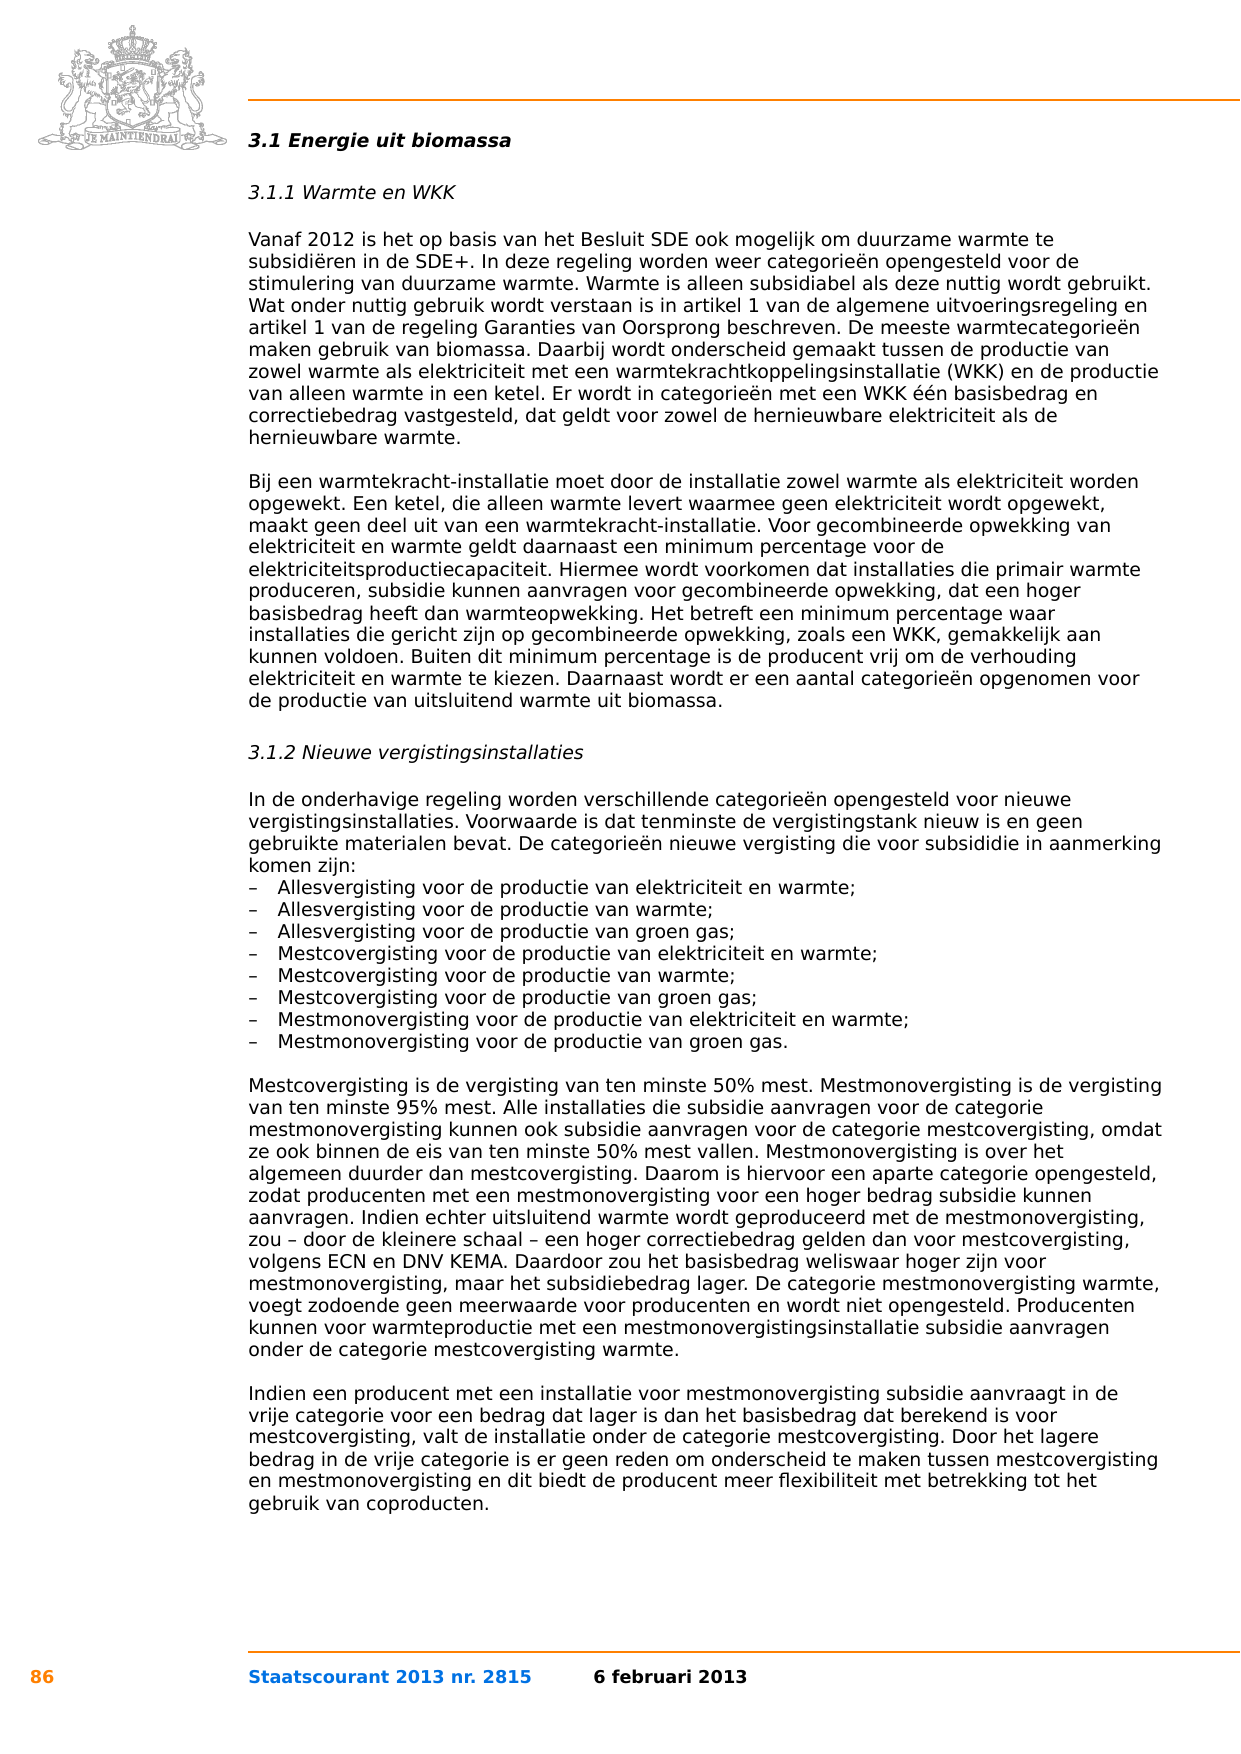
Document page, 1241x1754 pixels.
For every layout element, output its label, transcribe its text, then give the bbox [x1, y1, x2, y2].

subtitle 3.1 Energie uit biomassa [248, 130, 1163, 152]
text – Mestcovergisting voor de productie van warmte; [248, 965, 1163, 987]
text – Mestmonovergisting voor de productie van elektriciteit en warmte; [248, 1009, 1163, 1031]
text – Allesvergisting voor de productie van warmte; [248, 899, 1163, 921]
text Vanaf 2012 is het op basis van het Besluit SDE ook mogelijk om duurzame warmte te subsidiëren in de SDE+. In deze regeling worden weer categorieën opengesteld voor de stimulering van duurzame warmte. Warmte is alleen subsidiabel als deze nuttig wordt gebruikt. Wat onder nuttig gebruik wordt verstaan is in artikel 1 van de algemene uitvoeringsregeling en artikel 1 van de regeling Garanties van Oorsprong beschreven. De meeste warmtecategorieën maken gebruik van biomassa. Daarbij wordt onderscheid gemaakt tussen de productie van zowel warmte als elektriciteit met een warmtekrachtkoppelingsinstallatie (WKK) en de productie van alleen warmte in een ketel. Er wordt in categorieën met een WKK één basisbedrag en correctiebedrag vastgesteld, dat geldt voor zowel de hernieuwbare elektriciteit als de hernieuwbare warmte. [248, 229, 1163, 449]
text – Mestcovergisting voor de productie van elektriciteit en warmte; [248, 943, 1163, 965]
subtitle 3.1.2 Nieuwe vergistingsinstallaties [248, 742, 1163, 764]
text – Allesvergisting voor de productie van elektriciteit en warmte; [248, 877, 1163, 899]
text – Allesvergisting voor de productie van groen gas; [248, 921, 1163, 943]
text Mestcovergisting is de vergisting van ten minste 50% mest. Mestmonovergisting is de vergisting van ten minste 95% mest. Alle installaties die subsidie aanvragen voor de categorie mestmonovergisting kunnen ook subsidie aanvragen voor de categorie mestcovergisting, omdat ze ook binnen de eis van ten minste 50% mest vallen. Mestmonovergisting is over het algemeen duurder dan mestcovergisting. Daarom is hiervoor een aparte categorie opengesteld, zodat producenten met een mestmonovergisting voor een hoger bedrag subsidie kunnen aanvragen. Indien echter uitsluitend warmte wordt geproduceerd met de mestmonovergisting, zou – door de kleinere schaal – een hoger correctiebedrag gelden dan voor mestcovergisting, volgens ECN en DNV KEMA. Daardoor zou het basisbedrag weliswaar hoger zijn voor mestmonovergisting, maar het subsidiebedrag lager. De categorie mestmonovergisting warmte, voegt zodoende geen meerwaarde voor producenten en wordt niet opengesteld. Producenten kunnen voor warmteproductie met een mestmonovergistingsinstallatie subsidie aanvragen onder de categorie mestcovergisting warmte. [248, 1075, 1163, 1361]
text In de onderhavige regeling worden verschillende categorieën opengesteld voor nieuwe vergistingsinstallaties. Voorwaarde is dat tenminste de vergistingstank nieuw is en geen gebruikte materialen bevat. De categorieën nieuwe vergisting die voor subsididie in aanmerking komen zijn: [248, 789, 1163, 877]
subtitle 3.1.1 Warmte en WKK [248, 182, 1163, 204]
text Indien een producent met een installatie voor mestmonovergisting subsidie aanvraagt in de vrije categorie voor een bedrag dat lager is dan het basisbedrag dat berekend is voor mestcovergisting, valt de installatie onder de categorie mestcovergisting. Door het lagere bedrag in de vrije categorie is er geen reden om onderscheid te maken tussen mestcovergisting en mestmonovergisting en dit biedt de producent meer flexibiliteit met betrekking tot het gebruik van coproducten. [248, 1382, 1163, 1514]
text Bij een warmtekracht-installatie moet door de installatie zowel warmte als elektriciteit worden opgewekt. Een ketel, die alleen warmte levert waarmee geen elektriciteit wordt opgewekt, maakt geen deel uit van een warmtekracht-installatie. Voor gecombineerde opwekking van elektriciteit en warmte geldt daarnaast een minimum percentage voor de elektriciteitsproductiecapaciteit. Hiermee wordt voorkomen dat installaties die primair warmte produceren, subsidie kunnen aanvragen voor gecombineerde opwekking, dat een hoger basisbedrag heeft dan warmteopwekking. Het betreft een minimum percentage waar installaties die gericht zijn op gecombineerde opwekking, zoals een WKK, gemakkelijk aan kunnen voldoen. Buiten dit minimum percentage is de producent vrij om de verhouding elektriciteit en warmte te kiezen. Daarnaast wordt er een aantal categorieën opgenomen voor de productie van uitsluitend warmte uit biomassa. [248, 471, 1163, 712]
picture [38, 25, 227, 150]
text – Mestcovergisting voor de productie van groen gas; [248, 987, 1163, 1009]
text – Mestmonovergisting voor de productie van groen gas. [248, 1031, 1163, 1053]
